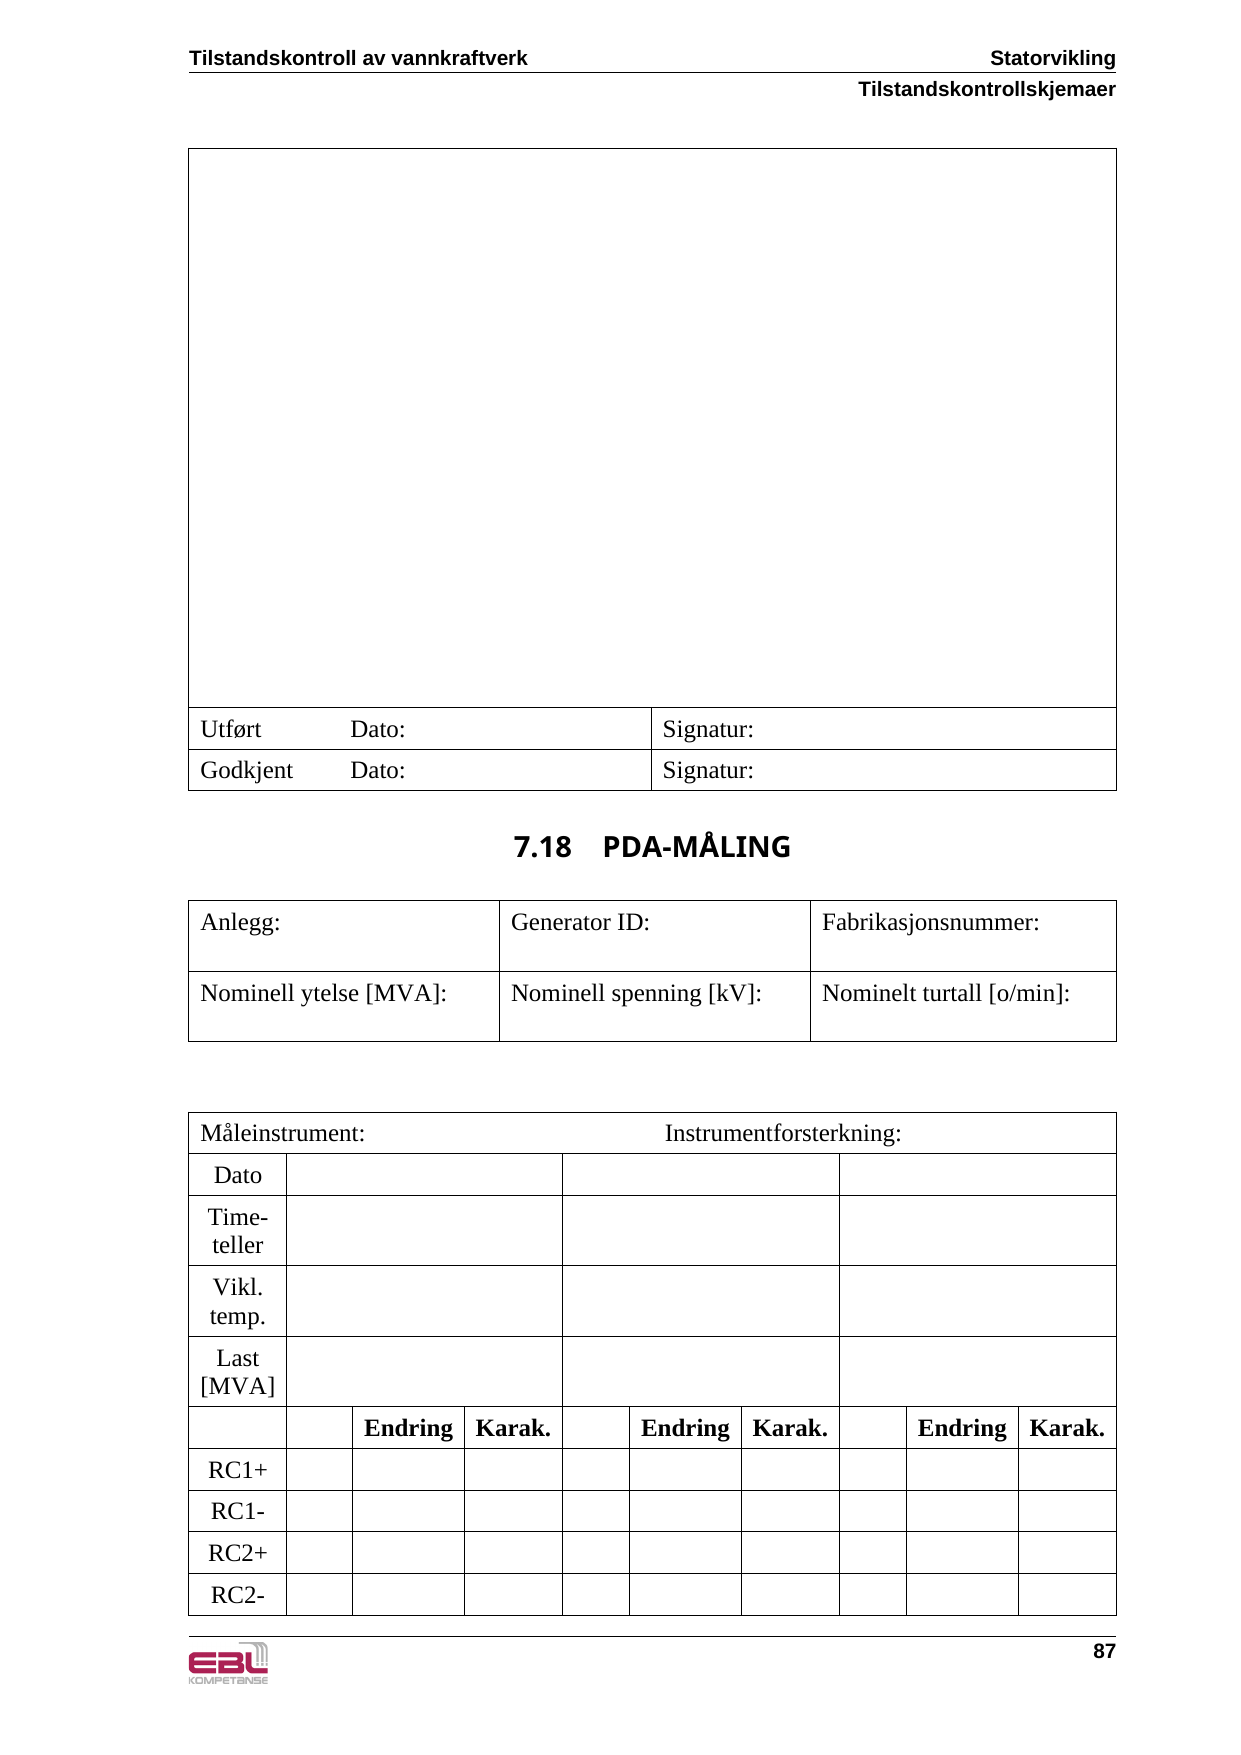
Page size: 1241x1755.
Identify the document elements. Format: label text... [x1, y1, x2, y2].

table_cell [287, 1449, 352, 1489]
table_cell [907, 1449, 1018, 1489]
table_cell [907, 1532, 1018, 1573]
table_header PDA-MÅLING [189, 820, 1116, 900]
table_cell Nominell spenning [kV]: [500, 972, 810, 1041]
table_cell Anlegg: [189, 901, 499, 971]
table_cell [353, 1266, 464, 1336]
table_cell [840, 1449, 906, 1489]
table_cell [563, 1491, 629, 1531]
table_cell Dato [189, 1154, 286, 1195]
table_cell [563, 1154, 629, 1195]
table_cell Endring [630, 1407, 741, 1448]
table_cell [287, 1491, 352, 1531]
table_cell [630, 1449, 741, 1489]
table_cell [465, 1491, 562, 1531]
table_cell [742, 1449, 839, 1489]
table_cell [840, 1491, 906, 1531]
table_cell [1018, 1154, 1116, 1195]
table_cell [630, 1154, 741, 1195]
table_cell Karak. [1019, 1407, 1116, 1448]
table_cell Fabrikasjonsnummer: [811, 901, 1116, 971]
table_cell [907, 1491, 1018, 1531]
table_cell RC1- [189, 1491, 286, 1531]
table_cell [563, 1449, 629, 1489]
table_cell [563, 1574, 629, 1614]
table_cell [653, 1042, 1116, 1112]
table_cell [630, 1266, 741, 1336]
table_cell [1018, 1196, 1116, 1265]
table_cell Generator ID: [500, 901, 810, 971]
table_cell [563, 1196, 629, 1265]
table_cell [353, 1337, 464, 1406]
table_cell RC2+ [189, 1532, 286, 1573]
table_cell Godkjent Dato: [189, 750, 651, 790]
table_cell [840, 1266, 906, 1336]
table_cell [840, 1574, 906, 1614]
table_cell [465, 1532, 562, 1573]
table_cell [741, 1266, 839, 1336]
table_cell Time-teller [189, 1196, 286, 1265]
table_cell [840, 1337, 906, 1406]
table_cell [287, 1266, 353, 1336]
table_cell [287, 1407, 352, 1448]
table_cell [287, 1154, 353, 1195]
table_cell [464, 1337, 562, 1406]
table_cell [741, 1196, 839, 1265]
table_cell Måleinstrument: [189, 1113, 653, 1153]
table_cell RC1+ [189, 1449, 286, 1489]
table_cell [287, 1337, 353, 1406]
table_cell [630, 1196, 741, 1265]
table_cell [1019, 1574, 1116, 1614]
table_cell [840, 1154, 906, 1195]
table_cell Vikl. temp. [189, 1266, 286, 1336]
table_cell [840, 1532, 906, 1573]
table_cell [287, 1574, 352, 1614]
table_cell [907, 1574, 1018, 1614]
table_cell Nominelt turtall [o/min]: [811, 972, 1116, 1041]
table_cell [464, 1266, 562, 1336]
table_cell [906, 1154, 1018, 1195]
table_cell [353, 1449, 464, 1489]
table_cell [630, 1491, 741, 1531]
table_cell [906, 1196, 1018, 1265]
table_cell Instrumentforsterkning: [653, 1113, 1116, 1153]
table_cell [742, 1574, 839, 1614]
table_cell [1019, 1449, 1116, 1489]
table_cell [189, 1042, 653, 1112]
table_cell [1018, 1266, 1116, 1336]
table_cell [464, 1154, 562, 1195]
table_cell [906, 1337, 1018, 1406]
table_cell [840, 1407, 906, 1448]
table_cell [353, 1532, 464, 1573]
table_cell [465, 1574, 562, 1614]
table_cell [563, 1266, 629, 1336]
table_cell Signatur: [652, 708, 1116, 748]
table_cell [465, 1449, 562, 1489]
table_cell [742, 1491, 839, 1531]
table_cell Karak. [742, 1407, 839, 1448]
table_cell [1019, 1532, 1116, 1573]
table_cell [563, 1532, 629, 1573]
table_cell [906, 1266, 1018, 1336]
table_cell [630, 1532, 741, 1573]
table_cell [353, 1491, 464, 1531]
table_cell Endring [353, 1407, 464, 1448]
table_cell [287, 1196, 353, 1265]
table_cell Endring [907, 1407, 1018, 1448]
table_cell [630, 1337, 741, 1406]
table_cell [742, 1532, 839, 1573]
table_cell [840, 1196, 906, 1265]
table_cell [353, 1574, 464, 1614]
table_cell [563, 1337, 629, 1406]
table_cell [464, 1196, 562, 1265]
table_cell Signatur: [652, 750, 1116, 790]
table_cell Nominell ytelse [MVA]: [189, 972, 499, 1041]
table_cell [1018, 1337, 1116, 1406]
table_cell [353, 1196, 464, 1265]
table_cell [189, 1407, 286, 1448]
table_cell [563, 1407, 629, 1448]
table_cell [287, 1532, 352, 1573]
table_cell [1019, 1491, 1116, 1531]
table_cell [189, 149, 1116, 707]
table_cell [353, 1154, 464, 1195]
table_cell [741, 1154, 839, 1195]
table_cell [741, 1337, 839, 1406]
table_cell Utført Dato: [189, 708, 651, 748]
table_cell Karak. [465, 1407, 562, 1448]
table_cell RC2- [189, 1574, 286, 1614]
table_cell Last [MVA] [189, 1337, 286, 1406]
table_cell [630, 1574, 741, 1614]
